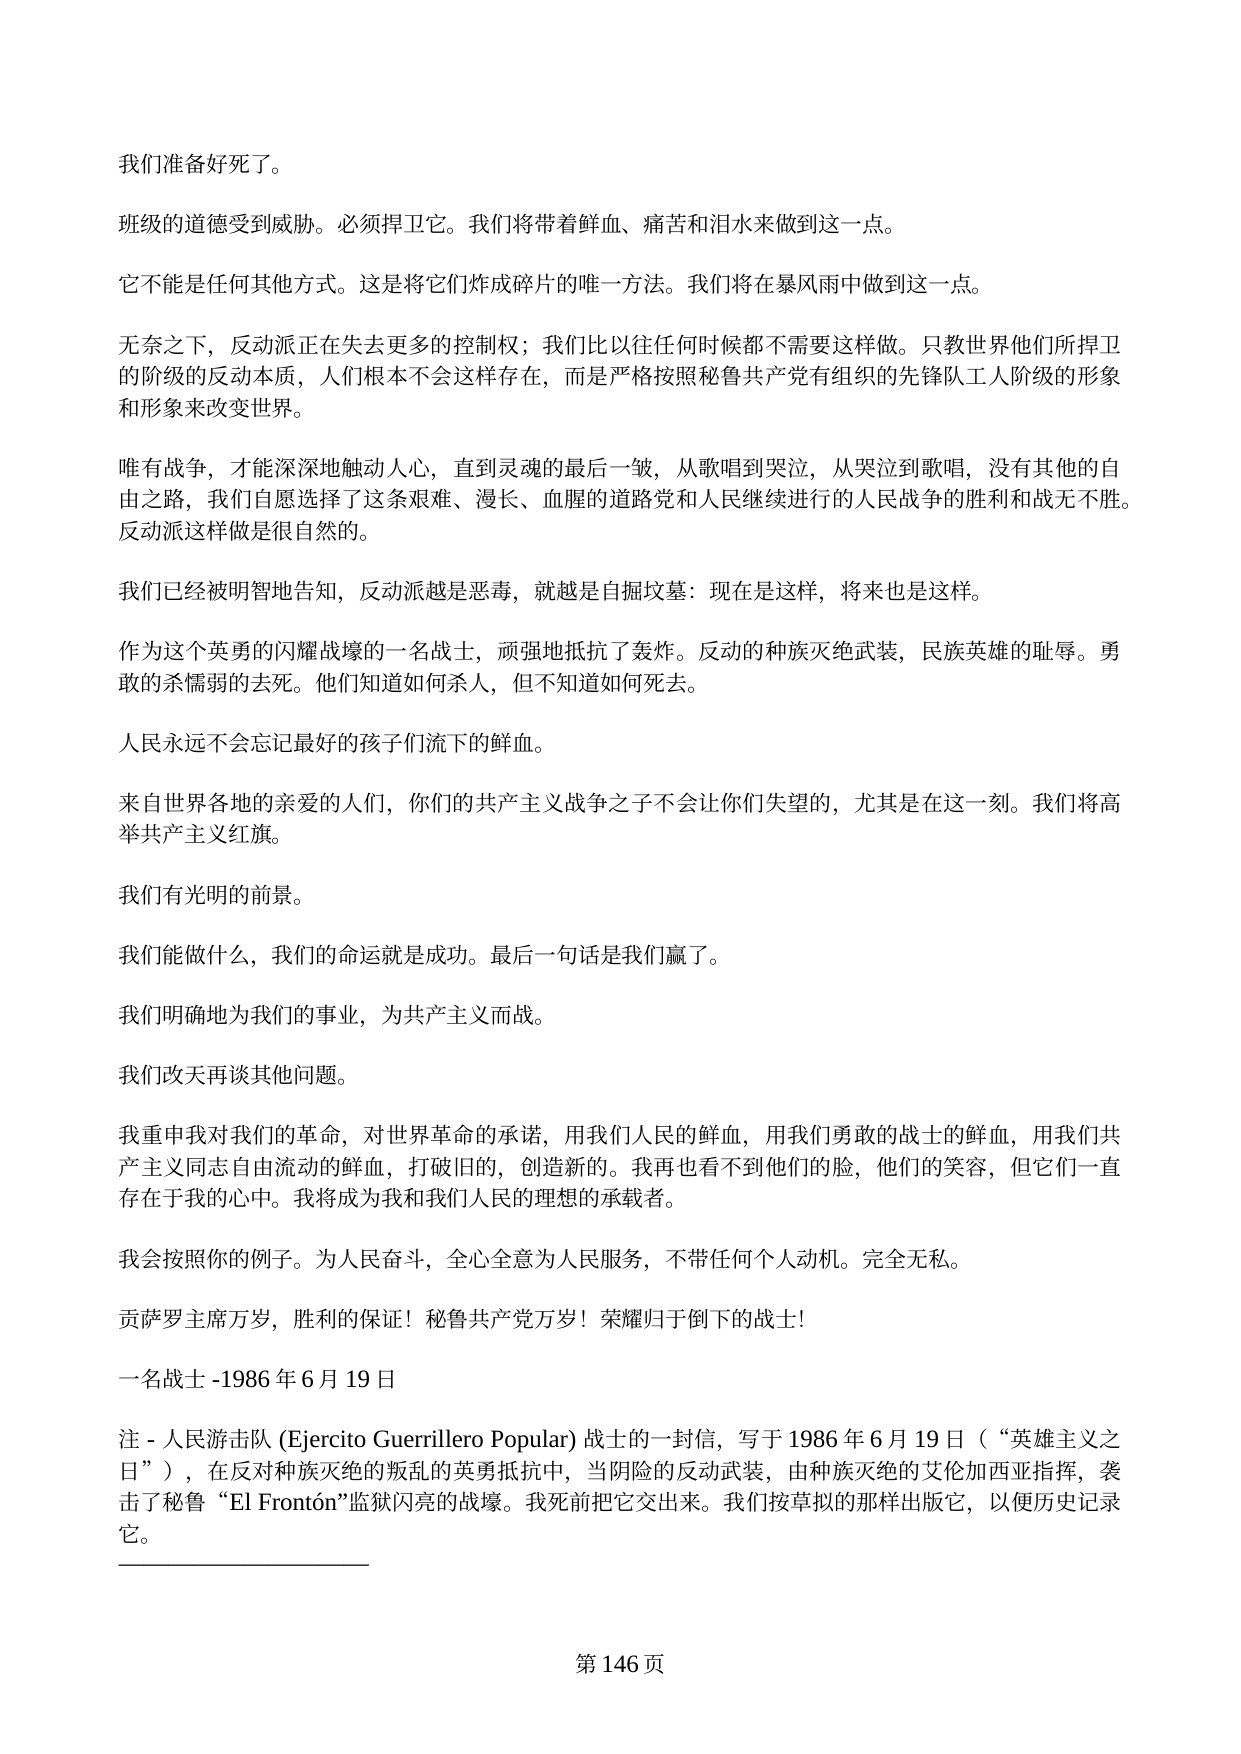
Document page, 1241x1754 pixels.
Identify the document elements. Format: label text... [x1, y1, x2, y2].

text 一名战士 -1986年6月19日 [118, 1362, 1122, 1394]
text 来自世界各地的亲爱的人们，你们的共产主义战争之子不会让你们失望的，尤其是在这一刻。我们将高举共产主义红旗。 [118, 786, 1122, 849]
text 它不能是任何其他方式。这是将它们炸成碎片的唯一方法。我们将在暴风雨中做到这一点。 [118, 268, 1122, 299]
text 人民永远不会忘记最好的孩子们流下的鲜血。 [118, 726, 1122, 757]
text 我们有光明的前景。 [118, 878, 1122, 909]
text 班级的道德受到威胁。必须捍卫它。我们将带着鲜血、痛苦和泪水来做到这一点。 [118, 207, 1122, 239]
text 无奈之下，反动派正在失去更多的控制权；我们比以往任何时候都不需要这样做。只教世界他们所捍卫的阶级的反动本质，人们根本不会这样存在，而是严格按照秘鲁共产党有组织的先锋队工人阶级的形象和形象来改变世界。 [118, 328, 1122, 422]
text 我会按照你的例子。为人民奋斗，全心全意为人民服务，不带任何个人动机。完全无私。 [118, 1242, 1122, 1273]
text 我重申我对我们的革命，对世界革命的承诺，用我们人民的鲜血，用我们勇敢的战士的鲜血，用我们共产主义同志自由流动的鲜血，打破旧的，创造新的。我再也看不到他们的脸，他们的笑容，但它们一直存在于我的心中。我将成为我和我们人民的理想的承载者。 [118, 1119, 1122, 1213]
text 作为这个英勇的闪耀战壕的一名战士，顽强地抵抗了轰炸。反动的种族灭绝武装，民族英雄的耻辱。勇敢的杀懦弱的去死。他们知道如何杀人，但不知道如何死去。 [118, 634, 1122, 697]
text 贡萨罗主席万岁，胜利的保证！秘鲁共产党万岁！荣耀归于倒下的战士！ [118, 1302, 1122, 1333]
text 我们改天再谈其他问题。 [118, 1058, 1122, 1090]
text 我们明确地为我们的事业，为共产主义而战。 [118, 998, 1122, 1030]
text 注 - 人民游击队 (Ejercito Guerrillero Popular) 战士的一封信，写于1986年6月19日（“英雄主义之日”），在反对种族灭绝的叛乱的英勇抵抗中，当阴险的反动武装，由种族灭绝的艾伦加西亚指挥，袭击了秘鲁“El Frontón”监狱闪亮的战壕。我死前把它交出来。我们按草拟的那样出版它，以便历史记录它。 [118, 1422, 1122, 1548]
text 唯有战争，才能深深地触动人心，直到灵魂的最后一皱，从歌唱到哭泣，从哭泣到歌唱，没有其他的自由之路，我们自愿选择了这条艰难、漫长、血腥的道路党和人民继续进行的人民战争的胜利和战无不胜。反动派这样做是很自然的。 [118, 451, 1122, 545]
text 我们能做什么，我们的命运就是成功。最后一句话是我们赢了。 [118, 938, 1122, 969]
text 我们准备好死了。 [118, 147, 1122, 179]
text 我们已经被明智地告知，反动派越是恶毒，就越是自掘坟墓：现在是这样，将来也是这样。 [118, 574, 1122, 606]
text —————————— [118, 1548, 1122, 1577]
